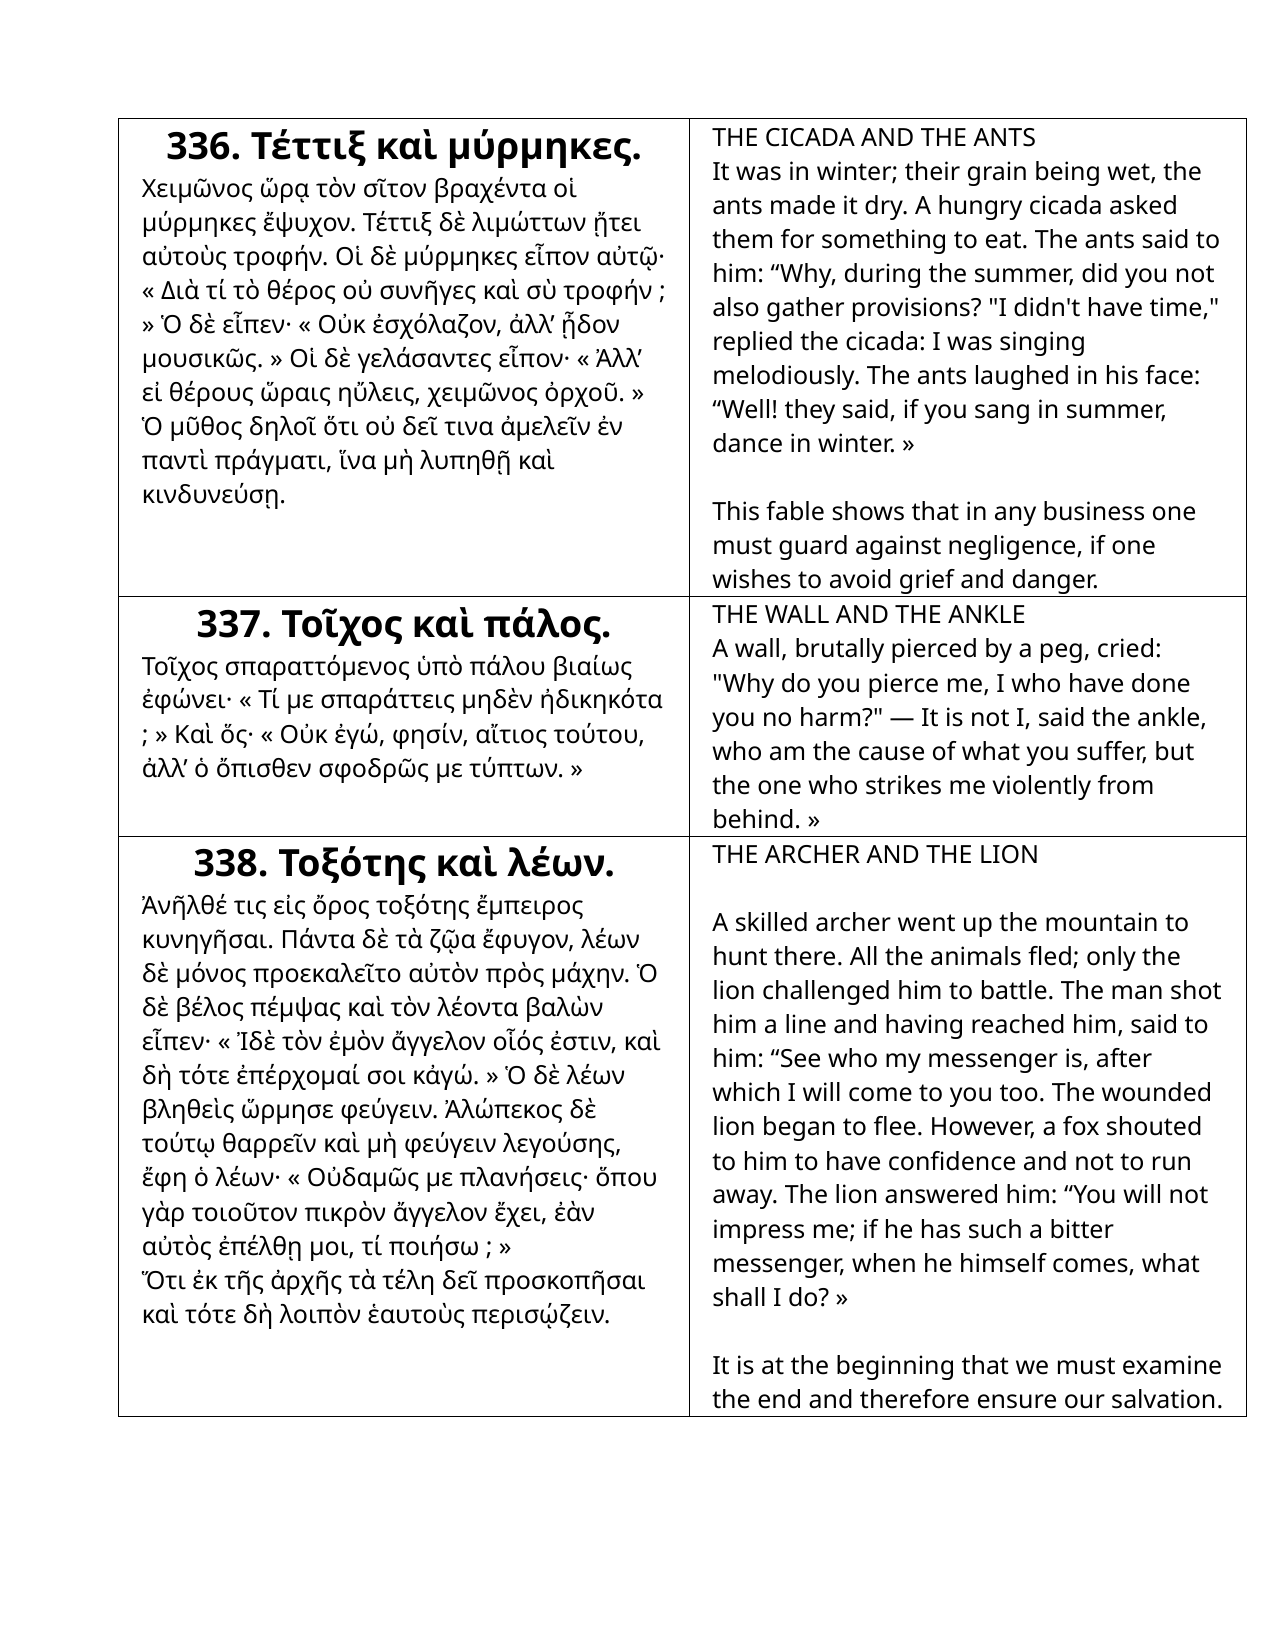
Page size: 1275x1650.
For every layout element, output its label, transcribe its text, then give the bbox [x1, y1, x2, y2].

table_cell 336. Τέττιξ καὶ μύρμηκες. Χειμῶνος ὥρᾳ τὸν σῖτον βραχέντα οἱ μύρμηκες ἔψυχον. Τέττιξ δὲ λιμώττων ᾔτει αὐτοὺς τροφήν. Οἱ δὲ μύρμηκες εἶπον αὐτῷ· « Διὰ τί τὸ θέρος οὐ συνῆγες καὶ σὺ τροφήν ; » Ὁ δὲ εἶπεν· « Οὐκ ἐσχόλαζον, ἀλλ’ ᾖδον μουσικῶς. » Οἱ δὲ γελάσαντες εἶπον· « Ἀλλ’ εἰ θέρους ὥραις ηὔλεις, χειμῶνος ὀρχοῦ. » Ὁ μῦθος δηλοῖ ὅτι οὐ δεῖ τινα ἀμελεῖν ἐν παντὶ πράγματι, ἵνα μὴ λυπηθῇ καὶ κινδυνεύσῃ. [119, 119, 689, 596]
table_cell 338. Τοξότης καὶ λέων. Ἀνῆλθέ τις εἰς ὄρος τοξότης ἔμπειρος κυνηγῆσαι. Πάντα δὲ τὰ ζῷα ἔφυγον, λέων δὲ μόνος προεκαλεῖτο αὐτὸν πρὸς μάχην. Ὁ δὲ βέλος πέμψας καὶ τὸν λέοντα βαλὼν εἶπεν· « Ἰδὲ τὸν ἐμὸν ἄγγελον οἷός ἐστιν, καὶ δὴ τότε ἐπέρχομαί σοι κἀγώ. » Ὁ δὲ λέων βληθεὶς ὥρμησε φεύγειν. Ἀλώπεκος δὲ τούτῳ θαρρεῖν καὶ μὴ φεύγειν λεγούσης, ἔφη ὁ λέων· « Οὐδαμῶς με πλανήσεις· ὅπου γὰρ τοιοῦτον πικρὸν ἄγγελον ἔχει, ἐὰν αὐτὸς ἐπέλθῃ μοι, τί ποιήσω ; » Ὅτι ἐκ τῆς ἀρχῆς τὰ τέλη δεῖ προσκοπῆσαι καὶ τότε δὴ λοιπὸν ἑαυτοὺς περισῴζειν. [119, 837, 689, 1416]
table_cell 337. Τοῖχος καὶ πάλος. Τοῖχος σπαραττόμενος ὑπὸ πάλου βιαίως ἐφώνει· « Τί με σπαράττεις μηδὲν ἠδικηκότα ; » Καὶ ὅς· « Οὐκ ἐγώ, φησίν, αἴτιος τούτου, ἀλλ’ ὁ ὄπισθεν σφοδρῶς με τύπτων. » [119, 597, 689, 836]
table_cell THE CICADA AND THE ANTS It was in winter; their grain being wet, the ants made it dry. A hungry cicada asked them for something to eat. The ants said to him: “Why, during the summer, did you not also gather provisions? "I didn't have time," replied the cicada: I was singing melodiously. The ants laughed in his face: “Well! they said, if you sang in summer, dance in winter. » This fable shows that in any business one must guard against negligence, if one wishes to avoid grief and danger. [690, 119, 1246, 596]
table_cell THE ARCHER AND THE LION A skilled archer went up the mountain to hunt there. All the animals fled; only the lion challenged him to battle. The man shot him a line and having reached him, said to him: “See who my messenger is, after which I will come to you too. The wounded lion began to flee. However, a fox shouted to him to have confidence and not to run away. The lion answered him: “You will not impress me; if he has such a bitter messenger, when he himself comes, what shall I do? » It is at the beginning that we must examine the end and therefore ensure our salvation. [690, 837, 1246, 1416]
table_cell THE WALL AND THE ANKLE A wall, brutally pierced by a peg, cried: "Why do you pierce me, I who have done you no harm?" — It is not I, said the ankle, who am the cause of what you suffer, but the one who strikes me violently from behind. » [690, 597, 1246, 836]
